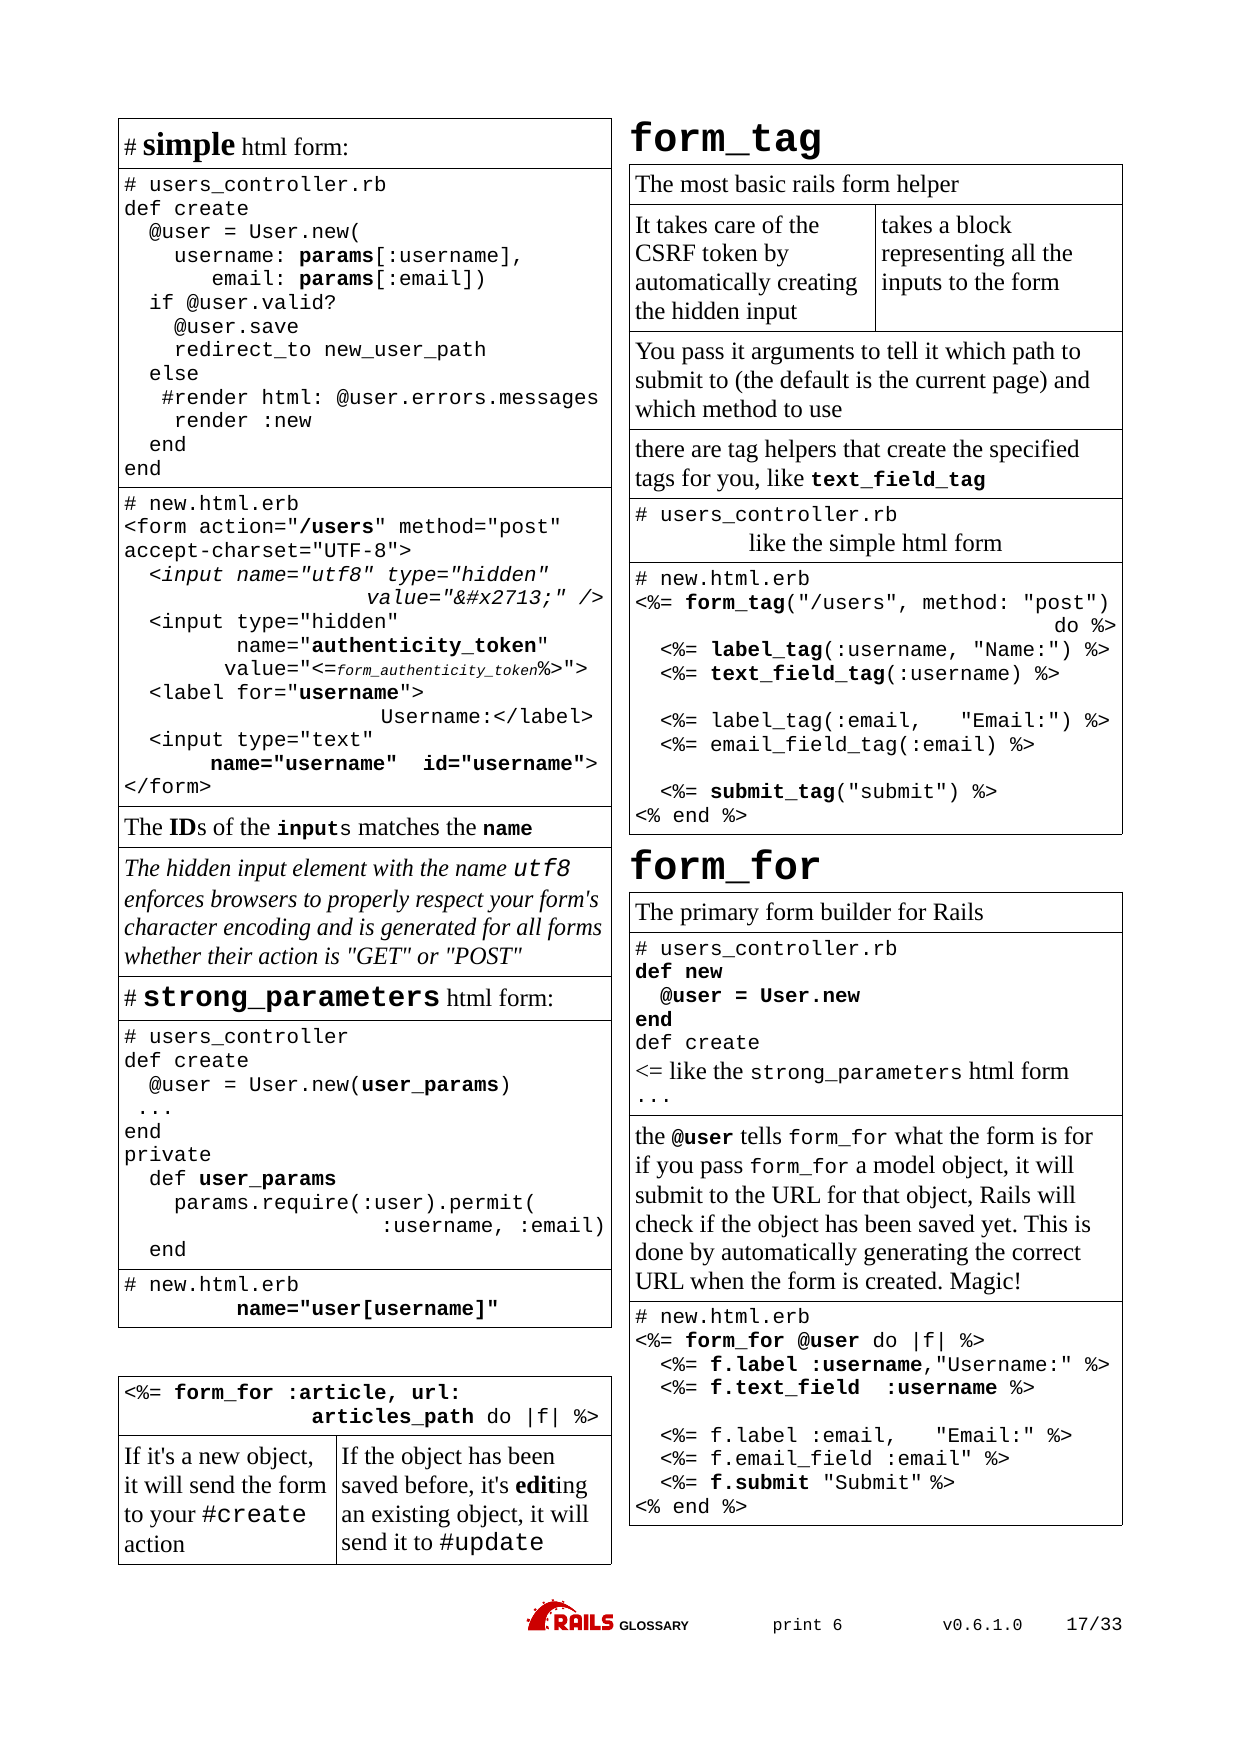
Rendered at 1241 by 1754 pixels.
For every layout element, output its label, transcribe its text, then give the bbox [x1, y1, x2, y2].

table_cell If the object has been saved before, it's editing an existing object, it will send it to #update [337, 1436, 611, 1564]
table_cell # new.html.erb name="user[username]" [119, 1270, 611, 1327]
table_header # simple html form: [119, 119, 611, 168]
table_cell # new.html.erb <%= form_for @user do |f| %> <%= f.label :username,"Username:" %> <%= f.text_field :username %> <%= f.label :email, "Email:" %> <%= f.email_field :email" %> <%= f.submit "Submit" %> <% end %> [630, 1302, 1122, 1525]
table_cell If it's a new object, it will send the form to your #create action [119, 1436, 336, 1564]
table_header <%= form_for :article, url: articles_path do |f| %> [119, 1377, 611, 1435]
table_cell # new.html.erb <form action="/users" method="post" accept-charset="UTF-8"> <input name="utf8" type="hidden" value="&#x2713;" /> <input type="hidden" name="authenticity_token" value="<=form_authenticity_token%>"> <label for="username"> Username:</label> <input type="text" name="username" id="username"> </form> [119, 488, 611, 806]
table_cell # users_controller.rb def new @user = User.new end def create <= like the strong_parameters html form ... [630, 933, 1122, 1115]
table_header You pass it arguments to tell it which path to submit to (the default is the current page) and which method to use [630, 332, 1122, 428]
table_cell It takes care of the CSRF token by automatically creating the hidden input [630, 205, 875, 331]
table_cell The hidden input element with the name utf8 enforces browsers to properly respect your form's character encoding and is generated for all forms whether their action is "GET" or "POST" [119, 848, 611, 976]
table_cell The IDs of the inputs matches the name [119, 807, 611, 847]
table_cell takes a block representing all the inputs to the form [876, 205, 1122, 331]
table_header The most basic rails form helper [630, 165, 1122, 204]
table_header The primary form builder for Rails [630, 893, 1122, 932]
table_cell the @user tells form_for what the form is for if you pass form_for a model object, it will submit to the URL for that object, Rails will check if the object has been saved yet. This is done by automatically generating the correct URL when the form is created. Magic! [630, 1116, 1122, 1301]
table_cell # new.html.erb <%= form_tag("/users", method: "post") do %> <%= label_tag(:username, "Name:") %> <%= text_field_tag(:username) %> <%= label_tag(:email, "Email:") %> <%= email_field_tag(:email) %> <%= submit_tag("submit") %> <% end %> [630, 563, 1122, 834]
subtitle form_tag [629, 118, 1122, 164]
table_header # strong_parameters html form: [119, 977, 611, 1020]
table_cell # users_controller.rb def create @user = User.new( username: params[:username], email: params[:email]) if @user.valid? @user.save redirect_to new_user_path else #render html: @user.errors.messages render :new end end [119, 169, 611, 487]
table_cell # users_controller def create @user = User.new(user_params) ... end private def user_params params.require(:user).permit( :username, :email) end [119, 1021, 611, 1268]
table_cell # users_controller.rb like the simple html form [630, 499, 1122, 562]
table_cell there are tag helpers that create the specified tags for you, like text_field_tag [630, 430, 1122, 498]
subtitle form_for [629, 846, 1122, 892]
